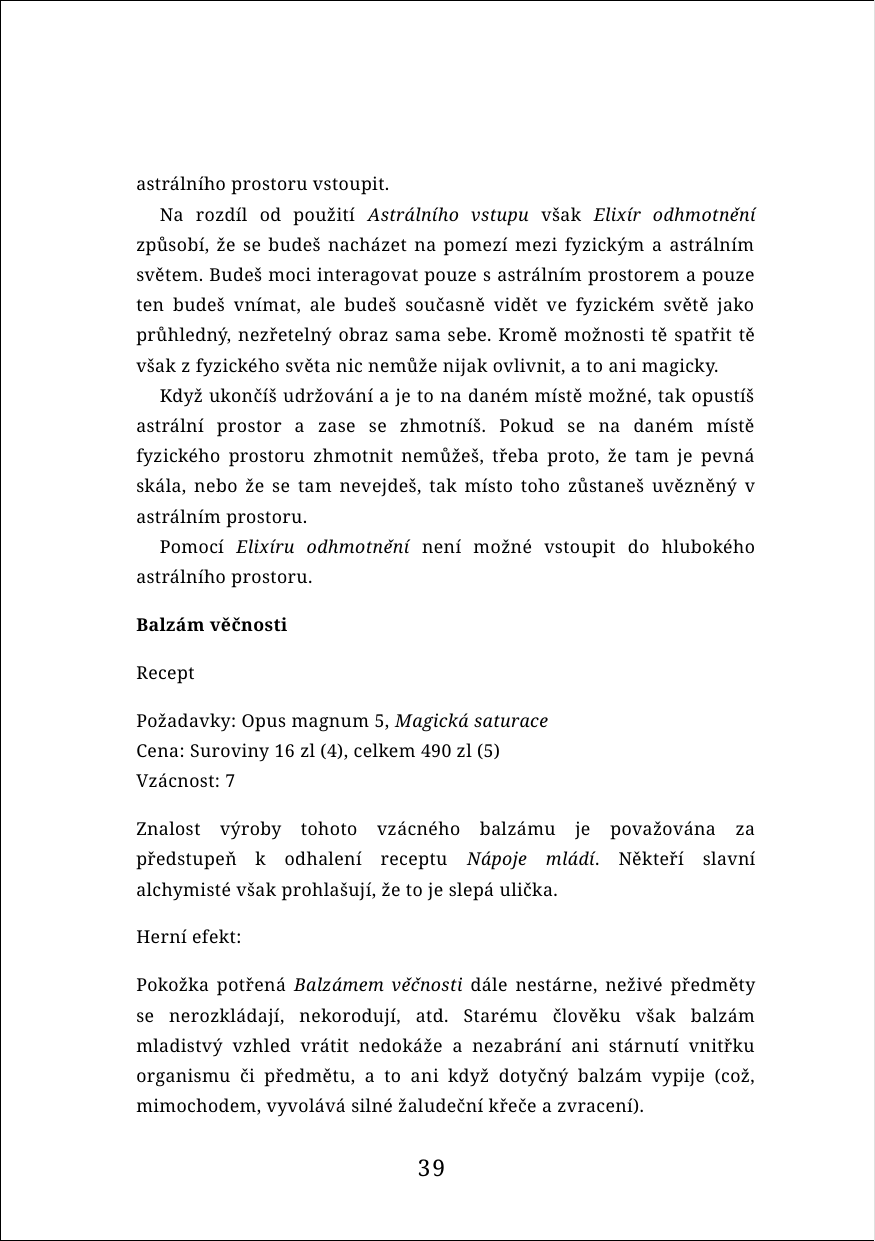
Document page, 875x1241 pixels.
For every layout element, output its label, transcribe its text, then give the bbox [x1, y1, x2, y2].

text Recept [136, 660, 756, 684]
text Balzám věčnosti [136, 612, 756, 637]
text Znalost výroby tohoto vzácného balzámu je považována za předstupeň k odhalení receptu Nápoje mládí. Někteří slavní alchymisté však prohlašují, že to je slepá ulička. [136, 817, 756, 901]
text Pokožka potřená Balzámem věčnosti dále nestárne, neživé předměty se nerozkládají, nekorodují, atd. Starému člověku však balzám mladistvý vzhled vrátit nedokáže a nezabrání ani stárnutí vnitřku organismu či předmětu, a to ani když dotyčný balzám vypije (což, mimochodem, vyvolává silné žaludeční křeče a zvracení). [136, 973, 756, 1118]
text Herní efekt: [136, 925, 756, 949]
text astrálního prostoru vstoupit. Na rozdíl od použití Astrálního vstupu však Elixír odhmotnění způsobí, že se budeš nacházet na pomezí mezi fyzickým a astrálním světem. Budeš moci interagovat pouze s astrálním prostorem a pouze ten budeš vnímat, ale budeš současně vidět ve fyzickém světě jako průhledný, nezřetelný obraz sama sebe. Kromě možnosti tě spatřit tě však z fyzického světa nic nemůže nijak ovlivnit, a to ani magicky. Když ukončíš udržování a je to na daném místě možné, tak opustíš astrální prostor a zase se zhmotníš. Pokud se na daném místě fyzického prostoru zhmotnit nemůžeš, třeba proto, že tam je pevná skála, nebo že se tam nevejdeš, tak místo toho zůstaneš uvězněný v astrálním prostoru. Pomocí Elixíru odhmotnění není možné vstoupit do hlubokého astrálního prostoru. [136, 172, 756, 589]
text Požadavky: Opus magnum 5, Magická saturace Cena: Suroviny 16 zl (4), celkem 490 zl (5) Vzácnost: 7 [136, 708, 756, 793]
